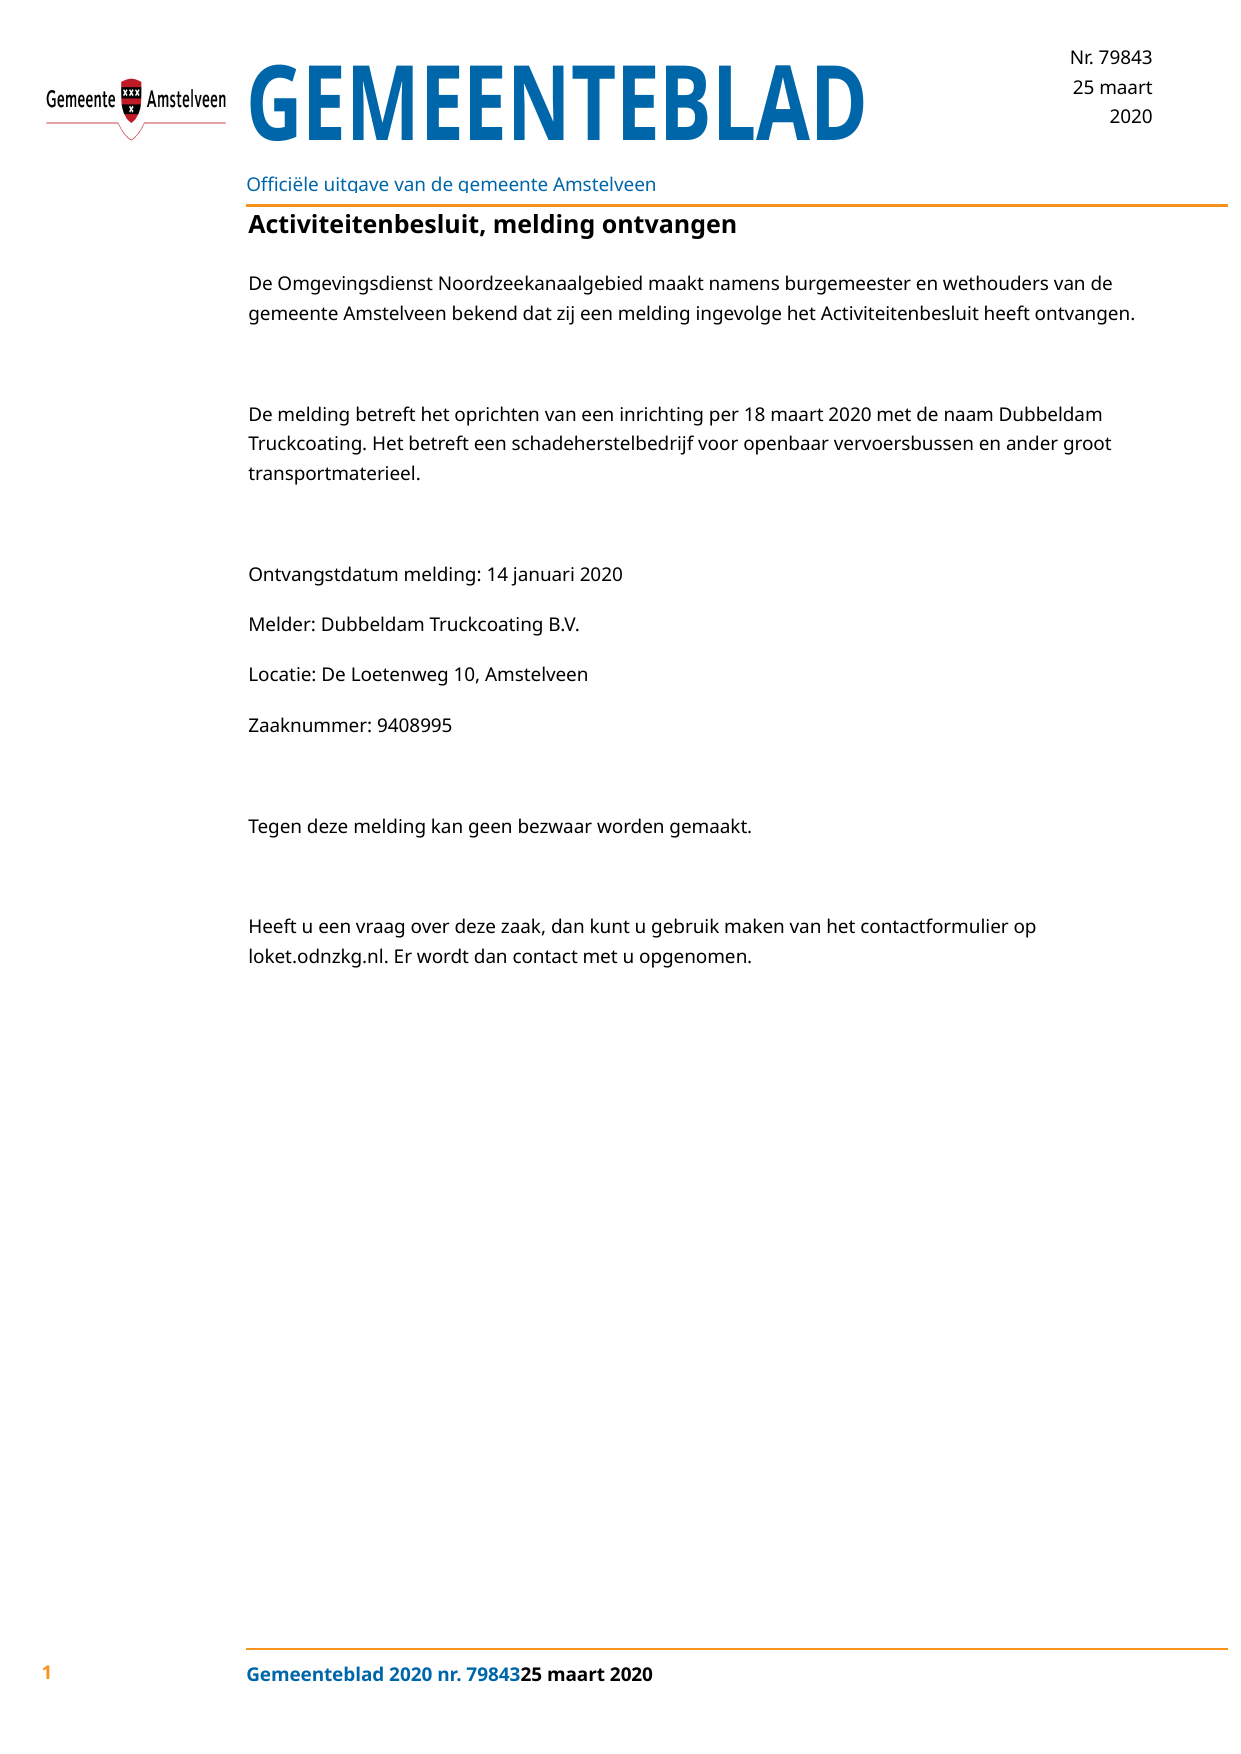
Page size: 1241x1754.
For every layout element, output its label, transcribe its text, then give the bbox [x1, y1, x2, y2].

text Tegen deze melding kan geen bezwaar worden gemaakt. [248, 813, 1152, 838]
text De melding betreft het oprichten van een inrichting per 18 maart 2020 met de naam Dubbeldam Truckcoating. Het betreft een schadeherstelbedrijf voor openbaar vervoersbussen en ander groot transportmaterieel. [248, 401, 1152, 486]
text Melder: Dubbeldam Truckcoating B.V. [248, 611, 1152, 637]
text Heeft u een vraag over deze zaak, dan kunt u gebruik maken van het contactformulier op loket.odnzkg.nl. Er wordt dan contact met u opgenomen. [248, 914, 1152, 969]
text Activiteitenbesluit, melding ontvangen [248, 207, 1152, 241]
text Ontvangstdatum melding: 14 januari 2020 [248, 561, 1152, 586]
text Locatie: De Loetenweg 10, Amstelveen [248, 662, 1152, 687]
text De Omgevingsdienst Noordzeekanaalgebied maakt namens burgemeester en wethouders van de gemeente Amstelveen bekend dat zij een melding ingevolge het Activiteitenbesluit heeft ontvangen. [248, 270, 1152, 326]
text Zaaknummer: 9408995 [248, 712, 1152, 738]
picture [41, 47, 231, 172]
